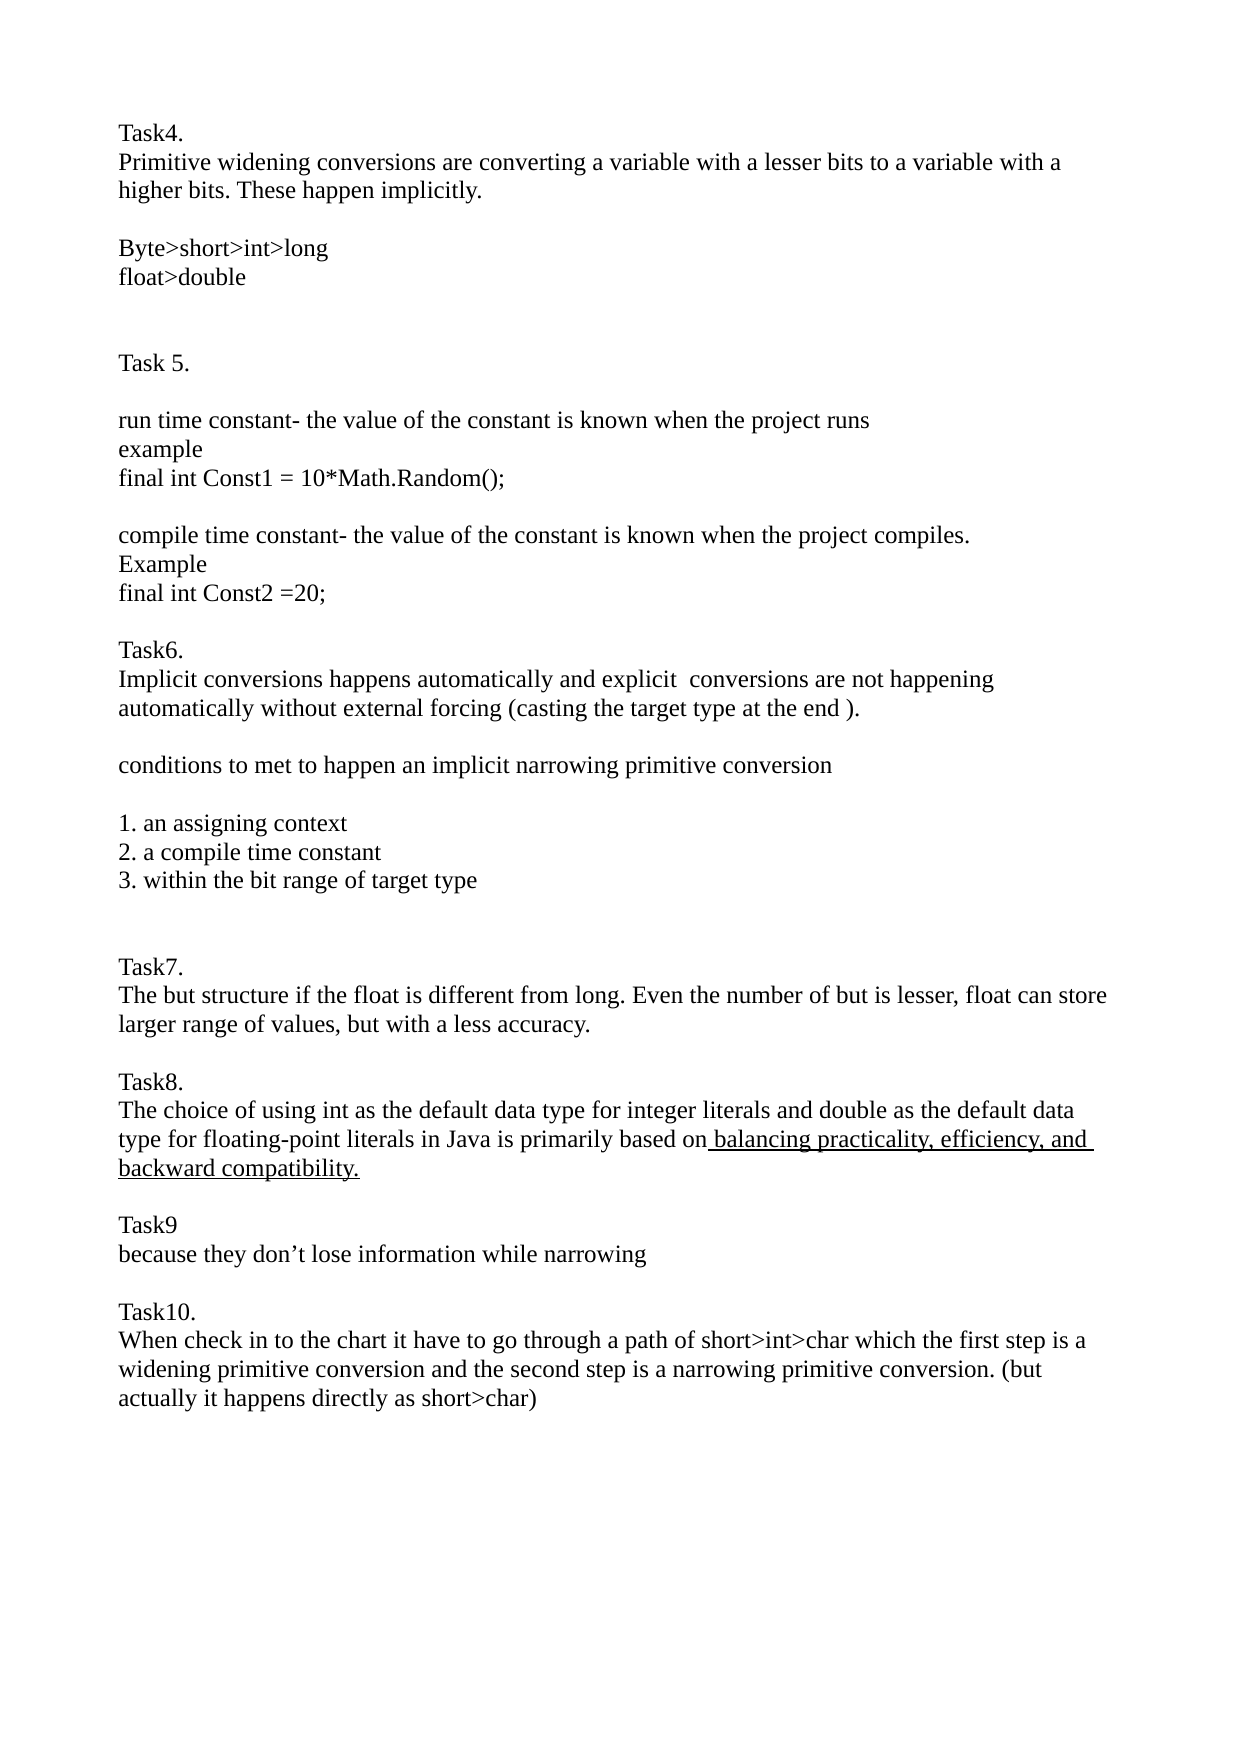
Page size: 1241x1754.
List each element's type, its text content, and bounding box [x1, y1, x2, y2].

text because they don’t lose information while narrowing [118, 1239, 1122, 1268]
text float>double [118, 262, 1122, 291]
text 1. an assigning context [118, 808, 1122, 837]
text Task6. [118, 636, 1122, 664]
text When check in to the chart it have to go through a path of short>int>char which the first step is a widening primitive conversion and the second step is a narrowing primitive conversion. (but actually it happens directly as short>char) [118, 1326, 1122, 1412]
text Task 5. [118, 348, 1122, 377]
text example [118, 434, 1122, 463]
text 2. a compile time constant [118, 837, 1122, 866]
text conditions to met to happen an implicit narrowing primitive conversion [118, 751, 1122, 779]
text Task8. [118, 1067, 1122, 1096]
text Task10. [118, 1297, 1122, 1326]
text Primitive widening conversions are converting a variable with a lesser bits to a variable with a higher bits. These happen implicitly. [118, 147, 1122, 204]
text Task4. [118, 118, 1122, 147]
text run time constant- the value of the constant is known when the project runs [118, 406, 1122, 434]
text Task9 [118, 1211, 1122, 1239]
text final int Const2 =20; [118, 578, 1122, 607]
text final int Const1 = 10*Math.Random(); [118, 463, 1122, 492]
text Example [118, 549, 1122, 578]
text compile time constant- the value of the constant is known when the project compiles. [118, 521, 1122, 549]
text Implicit conversions happens automatically and explicit conversions are not happening automatically without external forcing (casting the target type at the end ). [118, 664, 1122, 722]
text Byte>short>int>long [118, 233, 1122, 262]
text 3. within the bit range of target type [118, 866, 1122, 894]
text Task7. [118, 952, 1122, 981]
text The but structure if the float is different from long. Even the number of but is lesser, float can store larger range of values, but with a less accuracy. [118, 981, 1122, 1038]
text The choice of using int as the default data type for integer literals and double as the default data type for floating-point literals in Java is primarily based on balancing practicality, efficiency, and backward compatibility. [118, 1096, 1122, 1182]
